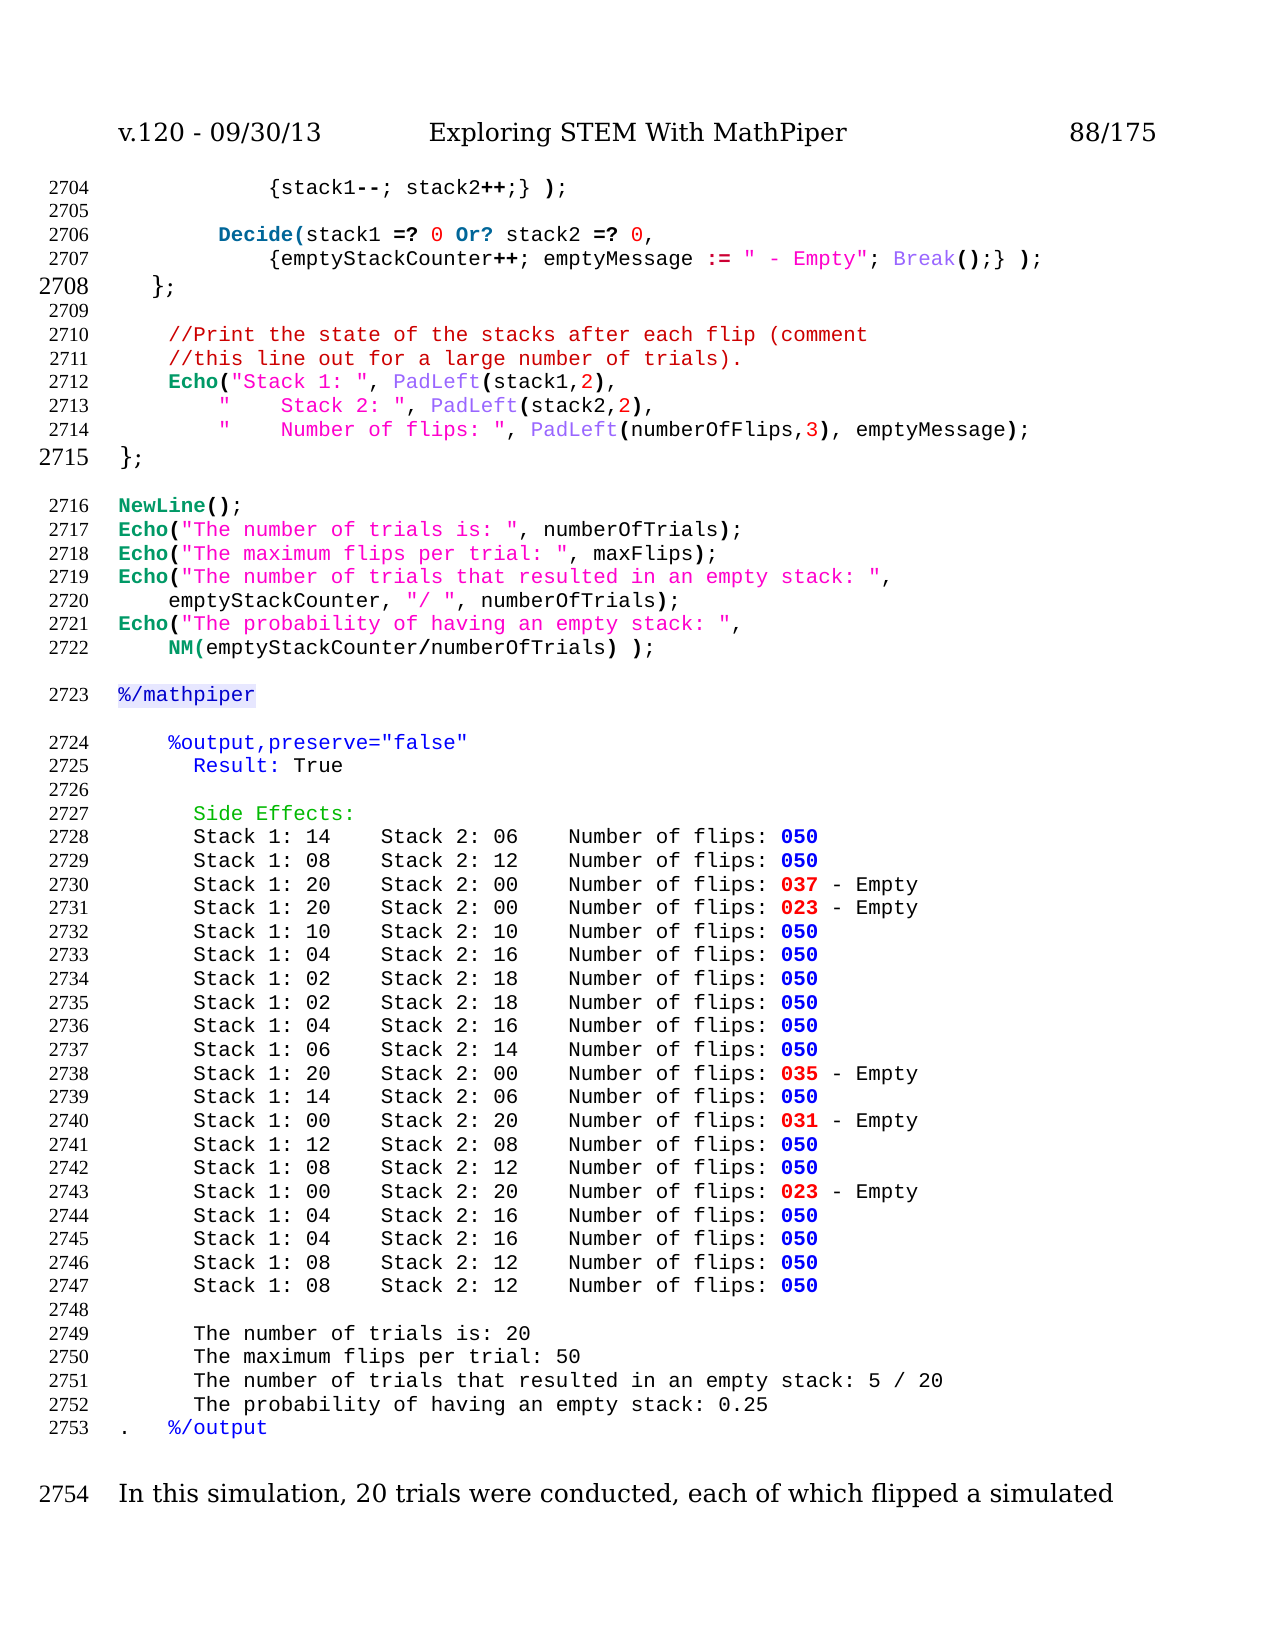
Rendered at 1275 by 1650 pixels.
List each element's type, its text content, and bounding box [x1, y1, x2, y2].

text Decide(stack1 =? 0 Or? stack2 =? 0, [118, 224, 1157, 248]
text {stack1--; stack2++;} ); [118, 177, 1157, 200]
text Stack 1: 02 Stack 2: 18 Number of flips: 050 [118, 992, 1157, 1015]
text }; [118, 271, 1157, 301]
text In this simulation, 20 trials were conducted, each of which flipped a simulated [118, 1479, 1157, 1509]
text %output,preserve="false" [118, 732, 1157, 755]
text Stack 1: 04 Stack 2: 16 Number of flips: 050 [118, 944, 1157, 968]
text The probability of having an empty stack: 0.25 [118, 1394, 1157, 1417]
text Stack 1: 20 Stack 2: 00 Number of flips: 023 - Empty [118, 897, 1157, 921]
text The maximum flips per trial: 50 [118, 1346, 1157, 1370]
text Echo("The number of trials that resulted in an empty stack: ", [118, 566, 1157, 590]
text emptyStackCounter, "/ ", numberOfTrials); [118, 590, 1157, 613]
text Stack 1: 08 Stack 2: 12 Number of flips: 050 [118, 1276, 1157, 1299]
text Stack 1: 04 Stack 2: 16 Number of flips: 050 [118, 1015, 1157, 1039]
text Stack 1: 14 Stack 2: 06 Number of flips: 050 [118, 826, 1157, 850]
text Result: True [118, 755, 1157, 779]
text Side Effects: [118, 803, 1157, 826]
text . %/output [118, 1417, 1157, 1441]
text Echo("The probability of having an empty stack: ", [118, 613, 1157, 637]
text Stack 1: 14 Stack 2: 06 Number of flips: 050 [118, 1086, 1157, 1110]
text " Number of flips: ", PadLeft(numberOfFlips,3), emptyMessage); [118, 419, 1157, 442]
text {emptyStackCounter++; emptyMessage := " - Empty"; Break();} ); [118, 248, 1157, 271]
text Stack 1: 20 Stack 2: 00 Number of flips: 035 - Empty [118, 1063, 1157, 1086]
text Stack 1: 08 Stack 2: 12 Number of flips: 050 [118, 850, 1157, 873]
text NM(emptyStackCounter/numberOfTrials) ); [118, 637, 1157, 661]
text Stack 1: 04 Stack 2: 16 Number of flips: 050 [118, 1204, 1157, 1228]
text Stack 1: 00 Stack 2: 20 Number of flips: 023 - Empty [118, 1181, 1157, 1204]
text }; [118, 442, 1157, 472]
text NewLine(); [118, 495, 1157, 519]
text The number of trials that resulted in an empty stack: 5 / 20 [118, 1370, 1157, 1394]
text Stack 1: 08 Stack 2: 12 Number of flips: 050 [118, 1157, 1157, 1181]
text Echo("Stack 1: ", PadLeft(stack1,2), [118, 371, 1157, 395]
text Stack 1: 08 Stack 2: 12 Number of flips: 050 [118, 1252, 1157, 1276]
text Stack 1: 12 Stack 2: 08 Number of flips: 050 [118, 1134, 1157, 1157]
text Stack 1: 06 Stack 2: 14 Number of flips: 050 [118, 1039, 1157, 1063]
text Echo("The number of trials is: ", numberOfTrials); [118, 519, 1157, 542]
text The number of trials is: 20 [118, 1323, 1157, 1346]
text Stack 1: 10 Stack 2: 10 Number of flips: 050 [118, 921, 1157, 944]
text " Stack 2: ", PadLeft(stack2,2), [118, 395, 1157, 419]
text Echo("The maximum flips per trial: ", maxFlips); [118, 542, 1157, 566]
text Stack 1: 00 Stack 2: 20 Number of flips: 031 - Empty [118, 1110, 1157, 1134]
text Stack 1: 04 Stack 2: 16 Number of flips: 050 [118, 1228, 1157, 1252]
text Stack 1: 20 Stack 2: 00 Number of flips: 037 - Empty [118, 873, 1157, 897]
text Stack 1: 02 Stack 2: 18 Number of flips: 050 [118, 968, 1157, 992]
text %/mathpiper [118, 684, 1157, 708]
text //this line out for a large number of trials). [118, 348, 1157, 371]
text //Print the state of the stacks after each flip (comment [118, 324, 1157, 348]
